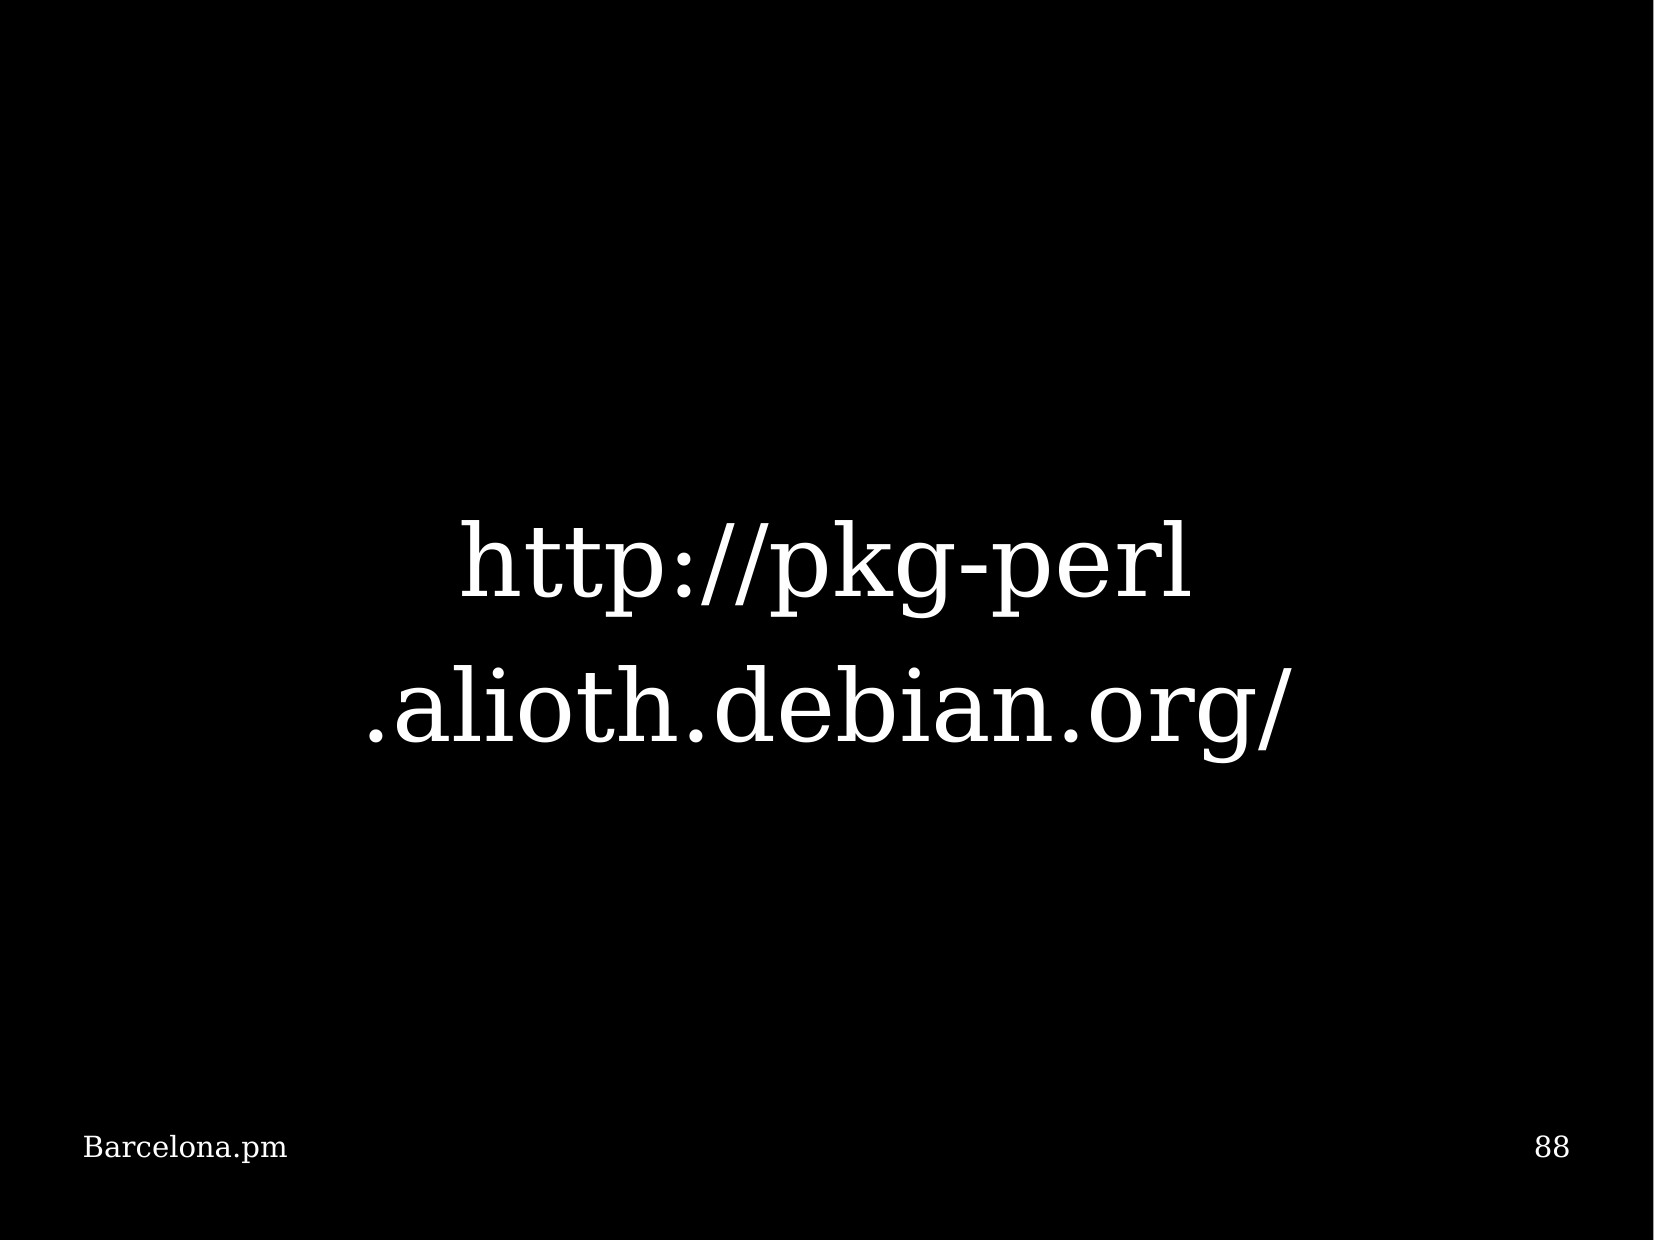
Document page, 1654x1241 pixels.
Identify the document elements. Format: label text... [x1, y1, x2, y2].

title http://pkg-perl .alioth.debian.org/ [88, 116, 1565, 1124]
